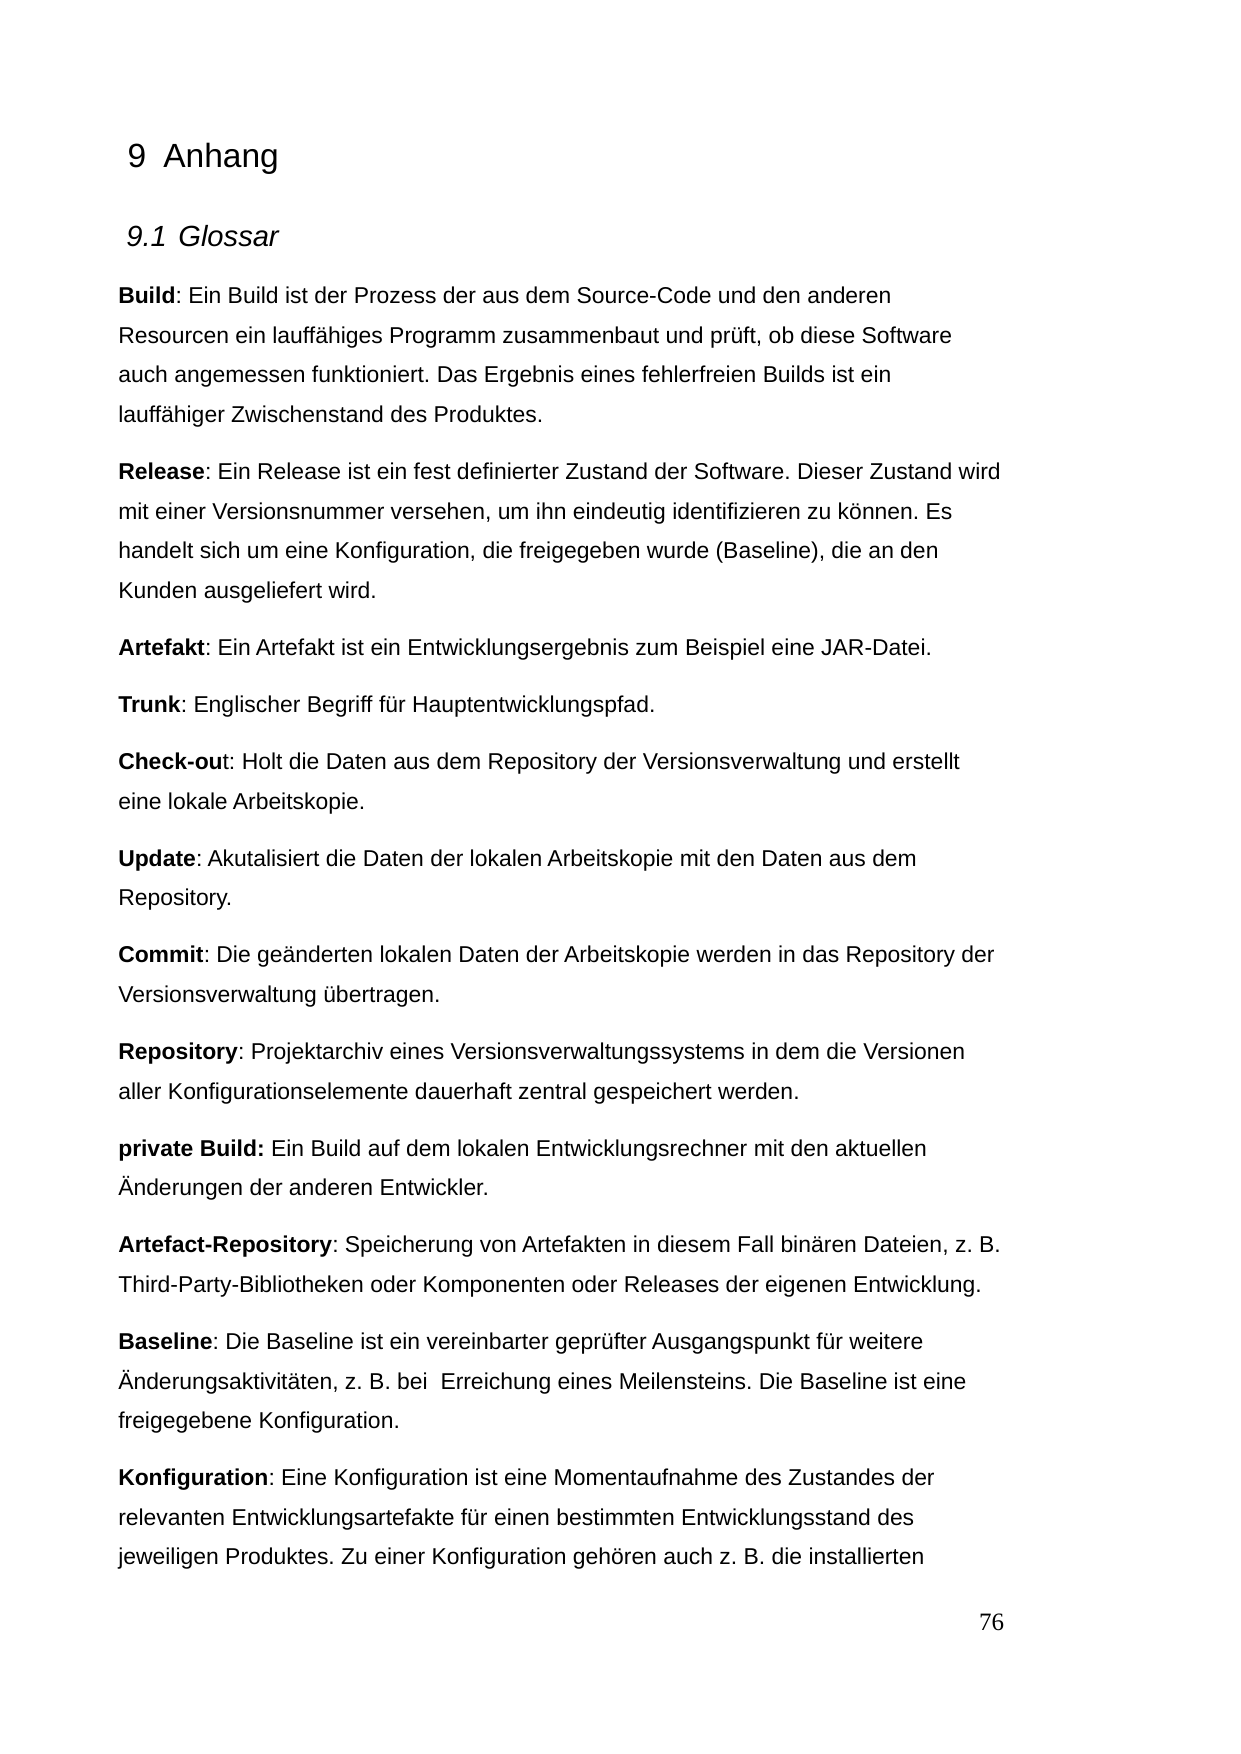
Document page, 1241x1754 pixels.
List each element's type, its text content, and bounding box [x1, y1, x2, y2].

text Konfiguration: Eine Konfiguration ist eine Momentaufnahme des Zustandes der relevanten Entwicklungsartefakte für einen bestimmten Entwicklungsstand des jeweiligen Produktes. Zu einer Konfiguration gehören auch z. B. die installierten [118, 1464, 1004, 1569]
text Commit: Die geänderten lokalen Daten der Arbeitskopie werden in das Repository der Versionsverwaltung übertragen. [118, 941, 1004, 1007]
subtitle Glossar [118, 219, 1004, 252]
text Build: Ein Build ist der Prozess der aus dem Source-Code und den anderen Resourcen ein lauffähiges Programm zusammenbaut und prüft, ob diese Software auch angemessen funktioniert. Das Ergebnis eines fehlerfreien Builds ist ein lauffähiger Zwischenstand des Produktes. [118, 282, 1004, 427]
subtitle Anhang [118, 136, 1004, 174]
text Artefact-Repository: Speicherung von Artefakten in diesem Fall binären Dateien, z. B. Third-Party-Bibliotheken oder Komponenten oder Releases der eigenen Entwicklung. [118, 1231, 1004, 1297]
text Release: Ein Release ist ein fest definierter Zustand der Software. Dieser Zustand wird mit einer Versionsnummer versehen, um ihn eindeutig identifizieren zu können. Es handelt sich um eine Konfiguration, die freigegeben wurde (Baseline), die an den Kunden ausgeliefert wird. [118, 458, 1004, 603]
text Repository: Projektarchiv eines Versionsverwaltungssystems in dem die Versionen aller Konfigurationselemente dauerhaft zentral gespeichert werden. [118, 1038, 1004, 1104]
text Trunk: Englischer Begriff für Hauptentwicklungspfad. [118, 691, 1004, 717]
text private Build: Ein Build auf dem lokalen Entwicklungsrechner mit den aktuellen Änderungen der anderen Entwickler. [118, 1135, 1004, 1201]
text Check-out: Holt die Daten aus dem Repository der Versionsverwaltung und erstellt eine lokale Arbeitskopie. [118, 748, 1004, 814]
text Artefakt: Ein Artefakt ist ein Entwicklungsergebnis zum Beispiel eine JAR-Datei. [118, 634, 1004, 660]
text Baseline: Die Baseline ist ein vereinbarter geprüfter Ausgangspunkt für weitere Änderungsaktivitäten, z. B. bei Erreichung eines Meilensteins. Die Baseline ist eine freigegebene Konfiguration. [118, 1328, 1004, 1433]
text Update: Akutalisiert die Daten der lokalen Arbeitskopie mit den Daten aus dem Repository. [118, 845, 1004, 911]
